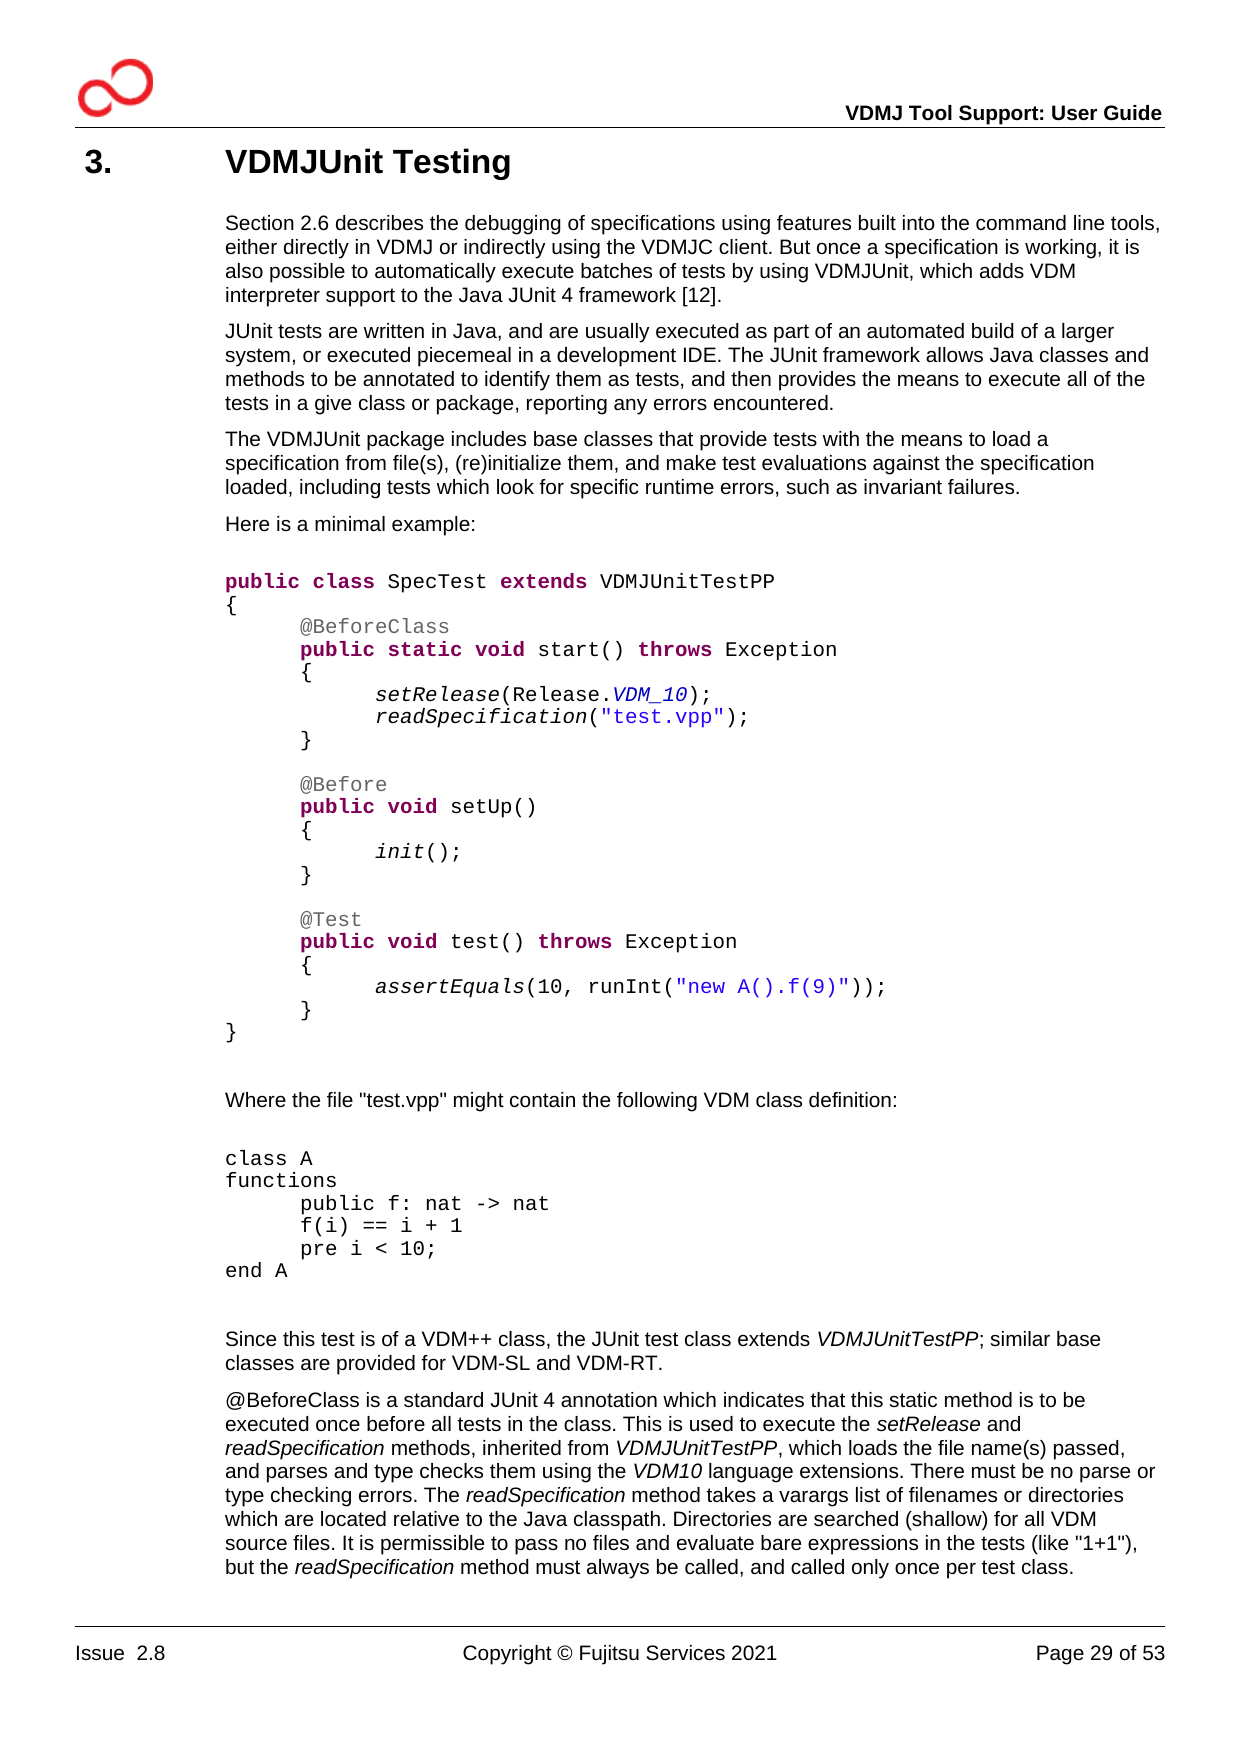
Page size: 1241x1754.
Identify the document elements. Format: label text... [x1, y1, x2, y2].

text end A [225, 1260, 1165, 1282]
text @BeforeClass [225, 616, 1165, 638]
text public class SpecTest extends VDMJUnitTestPP [225, 571, 1165, 593]
text f(i) == i + 1 [225, 1215, 1165, 1237]
text assertEquals(10, runInt("new A().f(9)")); [225, 976, 1165, 998]
text Where the file "test.vpp" might contain the following VDM class definition: [225, 1088, 1165, 1112]
text Here is a minimal example: [225, 512, 1165, 536]
subtitle VDMJUnit Testing [75, 143, 1165, 181]
text readSpecification("test.vpp"); [225, 706, 1165, 728]
text pre i < 10; [225, 1237, 1165, 1260]
text } [225, 998, 1165, 1021]
text JUnit tests are written in Java, and are usually executed as part of an automated build of a larger system, or executed piecemeal in a development IDE. The JUnit framework allows Java classes and methods to be annotated to identify them as tests, and then provides the means to execute all of the tests in a give class or package, reporting any errors encountered. [225, 319, 1165, 415]
text public void test() throws Exception [225, 931, 1165, 953]
text } [225, 1021, 1165, 1043]
text { [225, 593, 1165, 616]
text @Before [225, 773, 1165, 796]
text The VDMJUnit package includes base classes that provide tests with the means to load a specification from file(s), (re)initialize them, and make test evaluations against the specification loaded, including tests which look for specific runtime errors, such as invariant failures. [225, 428, 1165, 499]
text @Test [225, 908, 1165, 931]
text } [225, 728, 1165, 751]
text public void setUp() [225, 796, 1165, 818]
text Section 2.6 describes the debugging of specifications using features built into the command line tools, either directly in VDMJ or indirectly using the VDMJC client. But once a specification is working, it is also possible to automatically execute batches of tests by using VDMJUnit, which adds VDM interpreter support to the Java JUnit 4 framework [12]. [225, 211, 1165, 307]
text class A [225, 1147, 1165, 1170]
text functions [225, 1170, 1165, 1192]
picture [78, 52, 153, 127]
text { [225, 661, 1165, 683]
text Since this test is of a VDM++ class, the JUnit test class extends VDMJUnitTestPP; similar base classes are provided for VDM-SL and VDM-RT. [225, 1327, 1165, 1375]
text init(); [225, 841, 1165, 863]
text { [225, 818, 1165, 841]
text public static void start() throws Exception [225, 638, 1165, 661]
text public f: nat -> nat [225, 1192, 1165, 1215]
text setRelease(Release.VDM_10); [225, 683, 1165, 706]
text { [225, 953, 1165, 976]
text } [225, 863, 1165, 886]
text @BeforeClass is a standard JUnit 4 annotation which indicates that this static method is to be executed once before all tests in the class. This is used to execute the setRelease and readSpecification methods, inherited from VDMJUnitTestPP, which loads the file name(s) passed, and parses and type checks them using the VDM10 language extensions. There must be no parse or type checking errors. The readSpecification method takes a varargs list of filenames or directories which are located relative to the Java classpath. Directories are searched (shallow) for all VDM source files. It is permissible to pass no files and evaluate bare expressions in the tests (like "1+1"), but the readSpecification method must always be called, and called only once per test class. [225, 1388, 1165, 1579]
